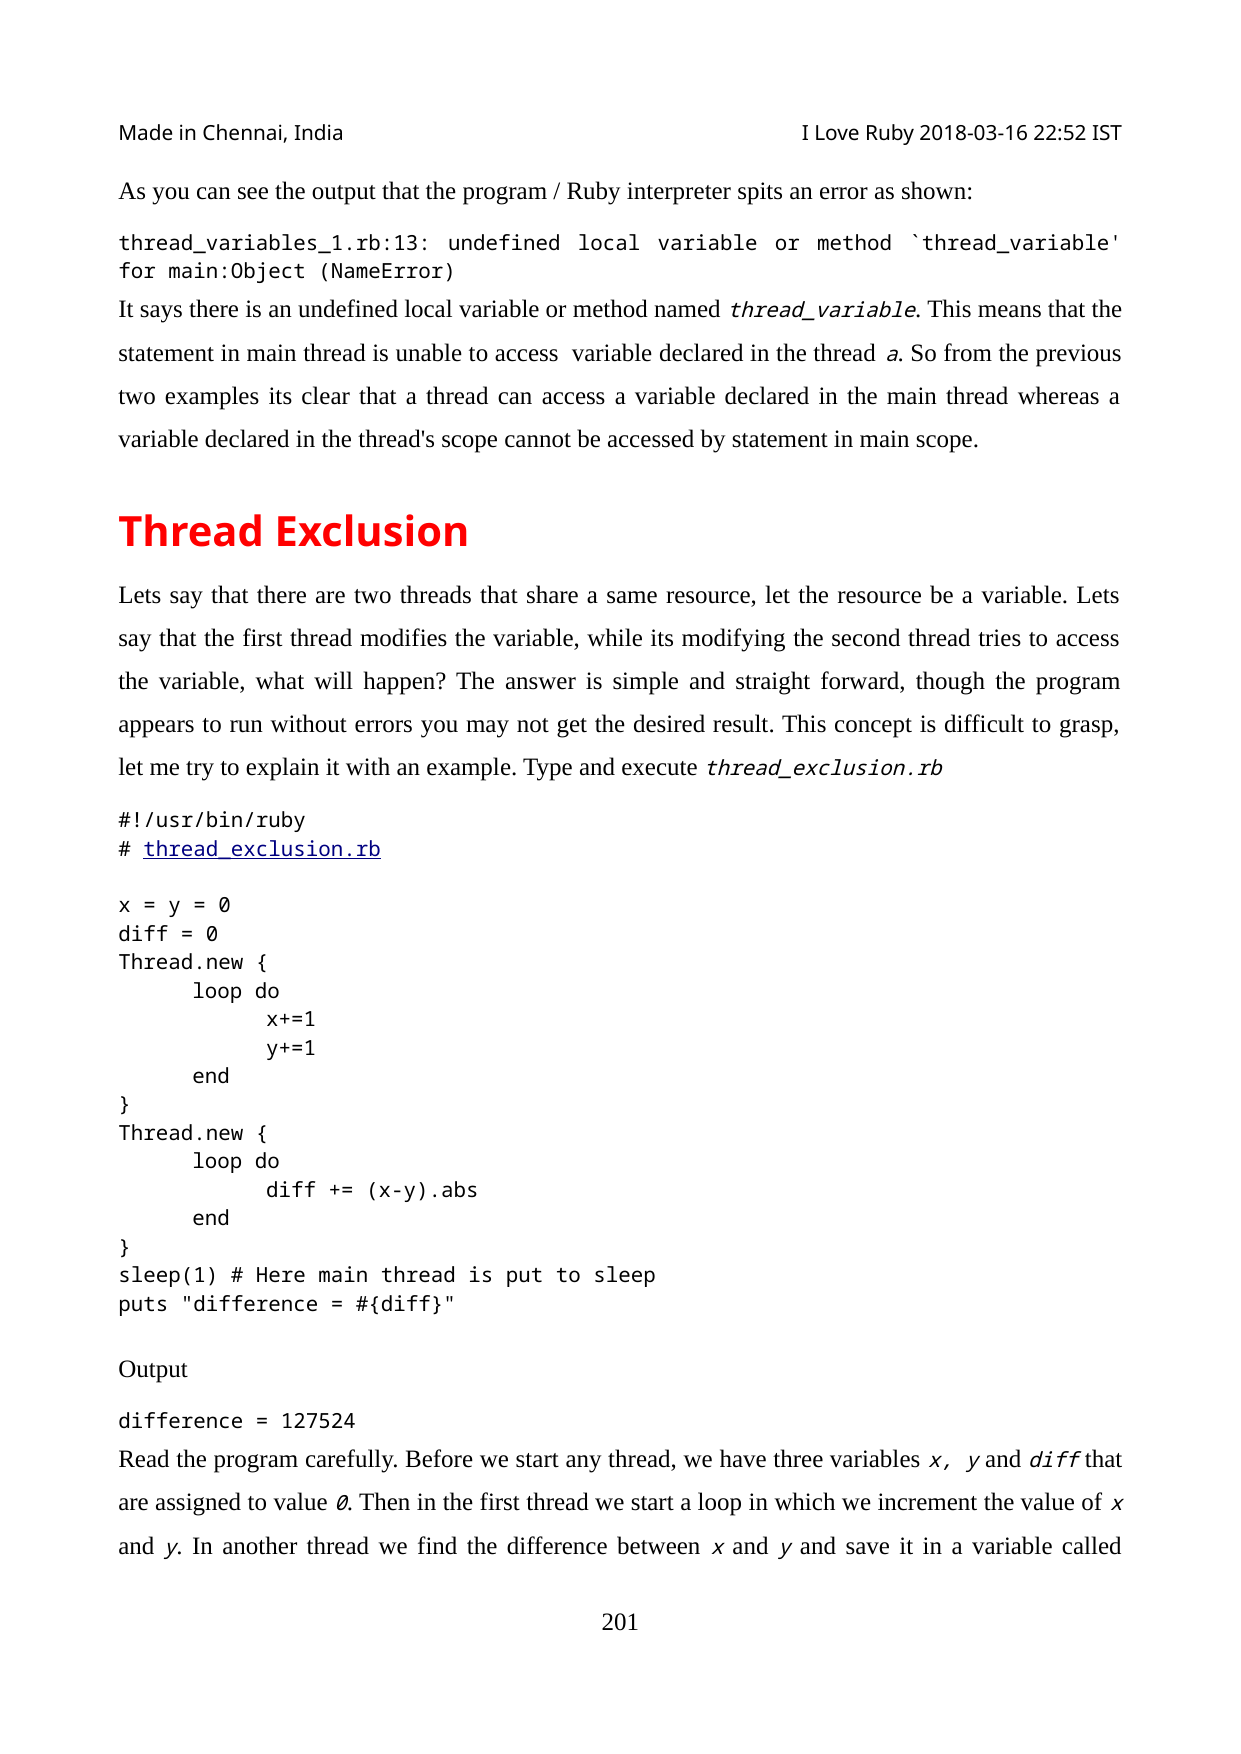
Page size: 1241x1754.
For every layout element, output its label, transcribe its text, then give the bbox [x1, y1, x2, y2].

text thread_variables_1.rb:13: undefined local variable or method `thread_variable' for main:Object (NameError) [118, 228, 1122, 285]
text difference = 127524 [118, 1406, 1122, 1435]
text end [118, 1061, 1122, 1089]
text loop do [118, 976, 1122, 1004]
text end [118, 1203, 1122, 1232]
text } [118, 1089, 1122, 1118]
text } [118, 1232, 1122, 1260]
text # thread_exclusion.rb [118, 834, 1122, 862]
text As you can see the output that the program / Ruby interpreter spits an error as shown: [118, 176, 1122, 205]
text It says there is an undefined local variable or method named thread_variable. This means that the statement in main thread is unable to access variable declared in the thread a. So from the previous two examples its clear that a thread can access a variable declared in the main thread whereas a variable declared in the thread's scope cannot be accessed by statement in main scope. [118, 294, 1122, 453]
text sleep(1) # Here main thread is put to sleep [118, 1260, 1122, 1289]
text Read the program carefully. Before we start any thread, we have three variables x, y and diff that are assigned to value 0. Then in the first thread we start a loop in which we increment the value of x and y. In another thread we find the difference between x and y and save it in a variable called [118, 1444, 1122, 1561]
text #!/usr/bin/ruby [118, 805, 1122, 834]
text Output [118, 1354, 1122, 1383]
text Thread.new { [118, 1118, 1122, 1146]
text x+=1 [118, 1004, 1122, 1033]
text y+=1 [118, 1033, 1122, 1061]
subtitle Thread Exclusion [118, 502, 1122, 558]
text x = y = 0 [118, 891, 1122, 919]
text diff = 0 [118, 919, 1122, 947]
text Lets say that there are two threads that share a same resource, let the resource be a variable. Lets say that the first thread modifies the variable, while its modifying the second thread tries to access the variable, what will happen? The answer is simple and straight forward, though the program appears to run without errors you may not get the desired result. This concept is difficult to grasp, let me try to explain it with an example. Type and execute thread_exclusion.rb [118, 580, 1122, 782]
text loop do [118, 1146, 1122, 1175]
text Thread.new { [118, 947, 1122, 976]
text diff += (x-y).abs [118, 1175, 1122, 1203]
text puts "difference = #{diff}" [118, 1289, 1122, 1317]
